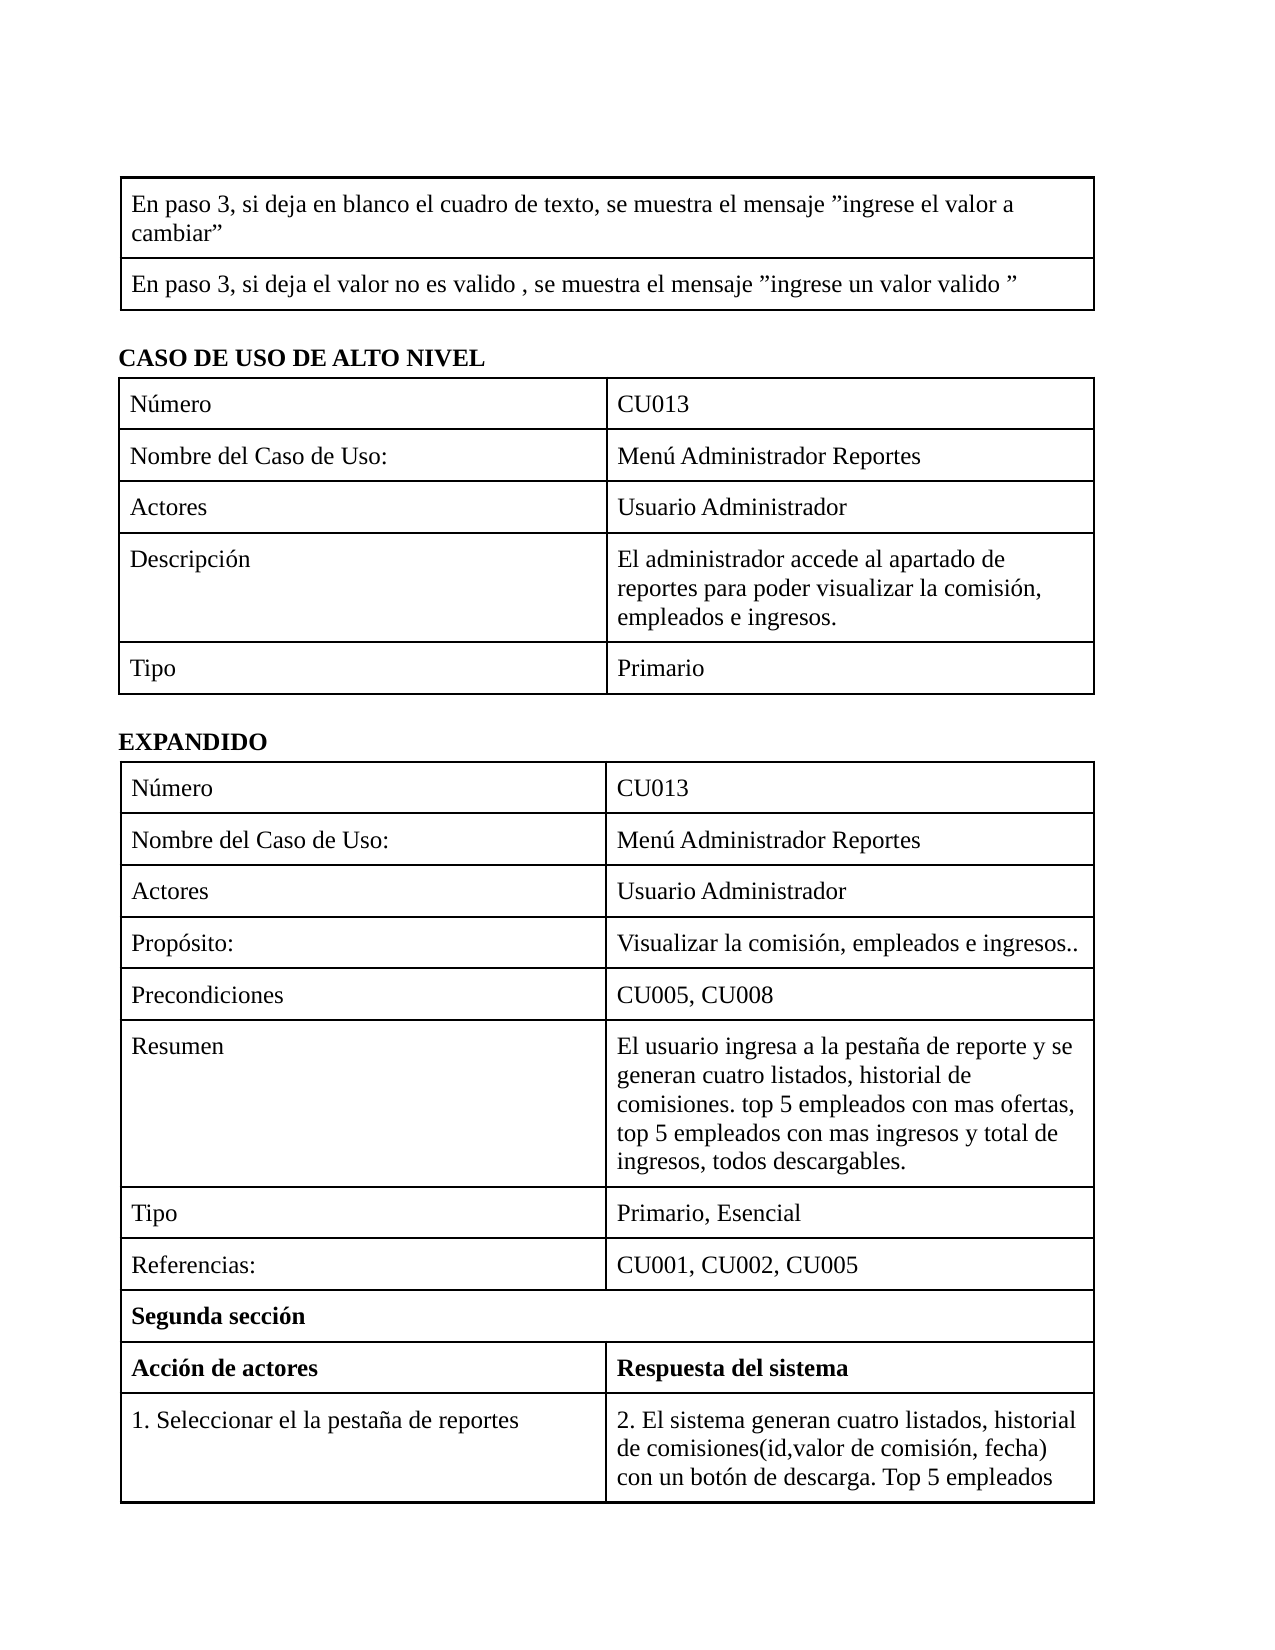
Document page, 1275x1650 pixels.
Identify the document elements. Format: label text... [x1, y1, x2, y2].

table_cell Primario, Esencial [607, 1188, 1093, 1237]
table_cell Actores [122, 866, 605, 916]
table_cell Tipo [122, 1188, 605, 1237]
table_cell Nombre del Caso de Uso: [122, 814, 605, 864]
table_cell Segunda sección [122, 1291, 1093, 1341]
text EXPANDIDO [118, 727, 1157, 756]
table_cell Menú Administrador Reportes [608, 430, 1093, 480]
table_cell Usuario Administrador [608, 482, 1093, 532]
table_cell Descripción [120, 534, 606, 641]
table_cell CU001, CU002, CU005 [607, 1239, 1093, 1289]
text CASO DE USO DE ALTO NIVEL [118, 343, 1157, 372]
table_header Número [122, 763, 605, 812]
table_cell Primario [608, 643, 1093, 692]
table_cell 2. El sistema generan cuatro listados, historial de comisiones(id,valor de comisión, fecha) con un botón de descarga. Top 5 empleados [607, 1394, 1093, 1501]
table_header Número [120, 379, 606, 428]
table_header CU013 [607, 763, 1093, 812]
table_cell Nombre del Caso de Uso: [120, 430, 606, 480]
table_cell Resumen [122, 1021, 605, 1186]
table_cell Referencias: [122, 1239, 605, 1289]
table_cell Tipo [120, 643, 606, 692]
table_cell En paso 3, si deja en blanco el cuadro de texto, se muestra el mensaje ”ingrese el valor a cambiar” [122, 179, 1093, 257]
table_cell Visualizar la comisión, empleados e ingresos.. [607, 918, 1093, 967]
table_cell Propósito: [122, 918, 605, 967]
table_cell En paso 3, si deja el valor no es valido , se muestra el mensaje ”ingrese un valor valido ” [122, 259, 1093, 308]
table_cell Respuesta del sistema [607, 1343, 1093, 1392]
table_cell Actores [120, 482, 606, 532]
table_cell Acción de actores [122, 1343, 605, 1392]
table_cell CU005, CU008 [607, 969, 1093, 1019]
table_cell Usuario Administrador [607, 866, 1093, 916]
table_cell Precondiciones [122, 969, 605, 1019]
table_cell El usuario ingresa a la pestaña de reporte y se generan cuatro listados, historial de comisiones. top 5 empleados con mas ofertas, top 5 empleados con mas ingresos y total de ingresos, todos descargables. [607, 1021, 1093, 1186]
table_cell 1. Seleccionar el la pestaña de reportes [122, 1394, 605, 1501]
table_header CU013 [608, 379, 1093, 428]
table_cell Menú Administrador Reportes [607, 814, 1093, 864]
table_cell El administrador accede al apartado de reportes para poder visualizar la comisión, empleados e ingresos. [608, 534, 1093, 641]
